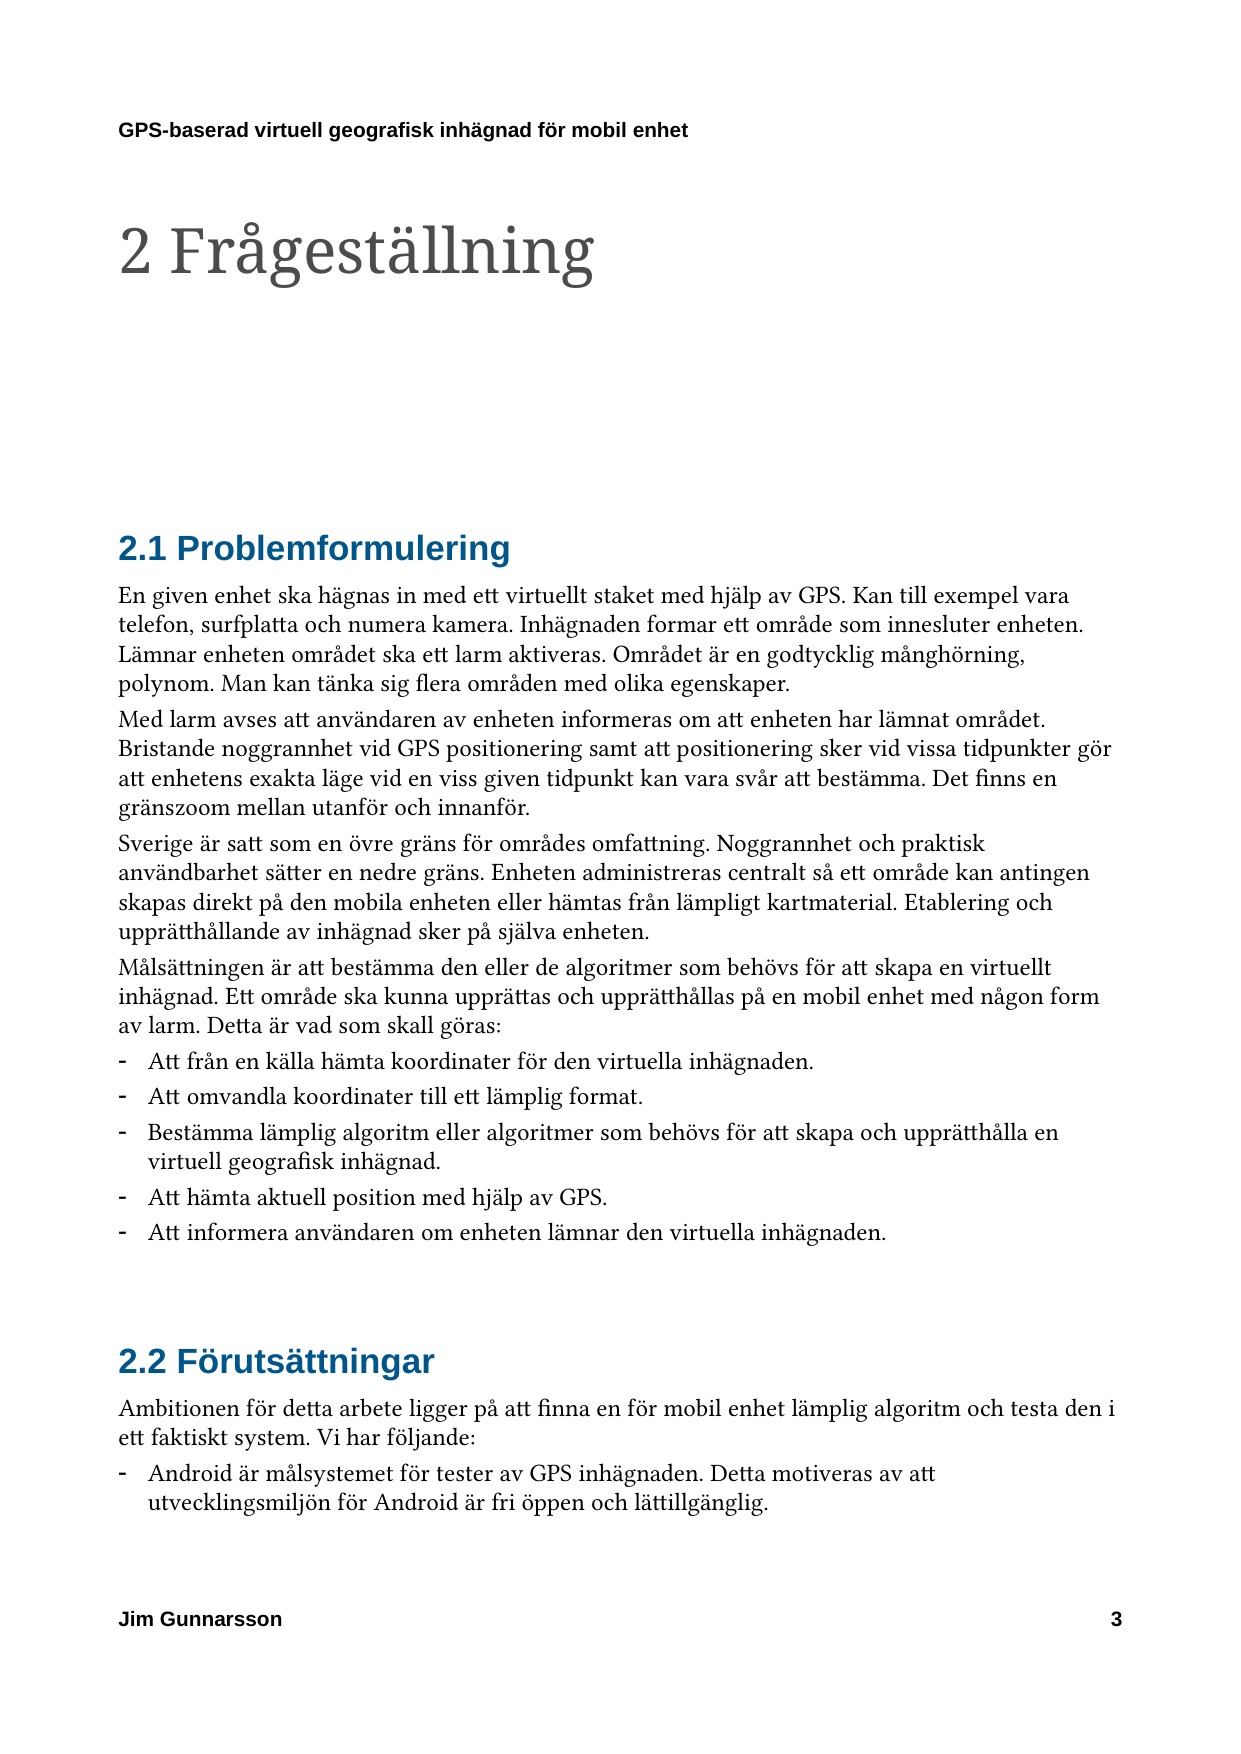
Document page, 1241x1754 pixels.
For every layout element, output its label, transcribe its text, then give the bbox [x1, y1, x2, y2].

subtitle Frågeställning [118, 207, 1122, 292]
text En given enhet ska hägnas in med ett virtuellt staket med hjälp av GPS. Kan till exempel vara telefon, surfplatta och numera kamera. Inhägnaden formar ett område som innesluter enheten. Lämnar enheten området ska ett larm aktiveras. Området är en godtycklig månghörning, polynom. Man kan tänka sig flera områden med olika egenskaper. [118, 580, 1122, 698]
text Ambitionen för detta arbete ligger på att finna en för mobil enhet lämplig algoritm och testa den i ett faktiskt system. Vi har följande: [118, 1393, 1122, 1452]
text Målsättningen är att bestämma den eller de algoritmer som behövs för att skapa en virtuellt inhägnad. Ett område ska kunna upprättas och upprätthållas på en mobil enhet med någon form av larm. Detta är vad som skall göras: [118, 951, 1122, 1040]
list Att hämta aktuell position med hjälp av GPS. [118, 1181, 1122, 1211]
list Bestämma lämplig algoritm eller algoritmer som behövs för att skapa och upprätthålla en virtuell geografisk inhägnad. [118, 1117, 1122, 1176]
list Att informera användaren om enheten lämnar den virtuella inhägnaden. [118, 1217, 1122, 1246]
subtitle Förutsättningar [118, 1341, 1122, 1381]
list Android är målsystemet för tester av GPS inhägnaden. Detta motiveras av att utvecklingsmiljön för Android är fri öppen och lättillgänglig. [118, 1458, 1122, 1517]
text Med larm avses att användaren av enheten informeras om att enheten har lämnat området. Bristande noggrannhet vid GPS positionering samt att positionering sker vid vissa tidpunkter gör att enhetens exakta läge vid en viss given tidpunkt kan vara svår att bestämma. Det finns en gränszoom mellan utanför och innanför. [118, 704, 1122, 822]
list Att omvandla koordinater till ett lämplig format. [118, 1081, 1122, 1111]
subtitle Problemformulering [118, 528, 1122, 568]
list Att från en källa hämta koordinater för den virtuella inhägnaden. [118, 1046, 1122, 1075]
text Sverige är satt som en övre gräns för områdes omfattning. Noggrannhet och praktisk användbarhet sätter en nedre gräns. Enheten administreras centralt så ett område kan antingen skapas direkt på den mobila enheten eller hämtas från lämpligt kartmaterial. Etablering och upprätthållande av inhägnad sker på själva enheten. [118, 827, 1122, 945]
